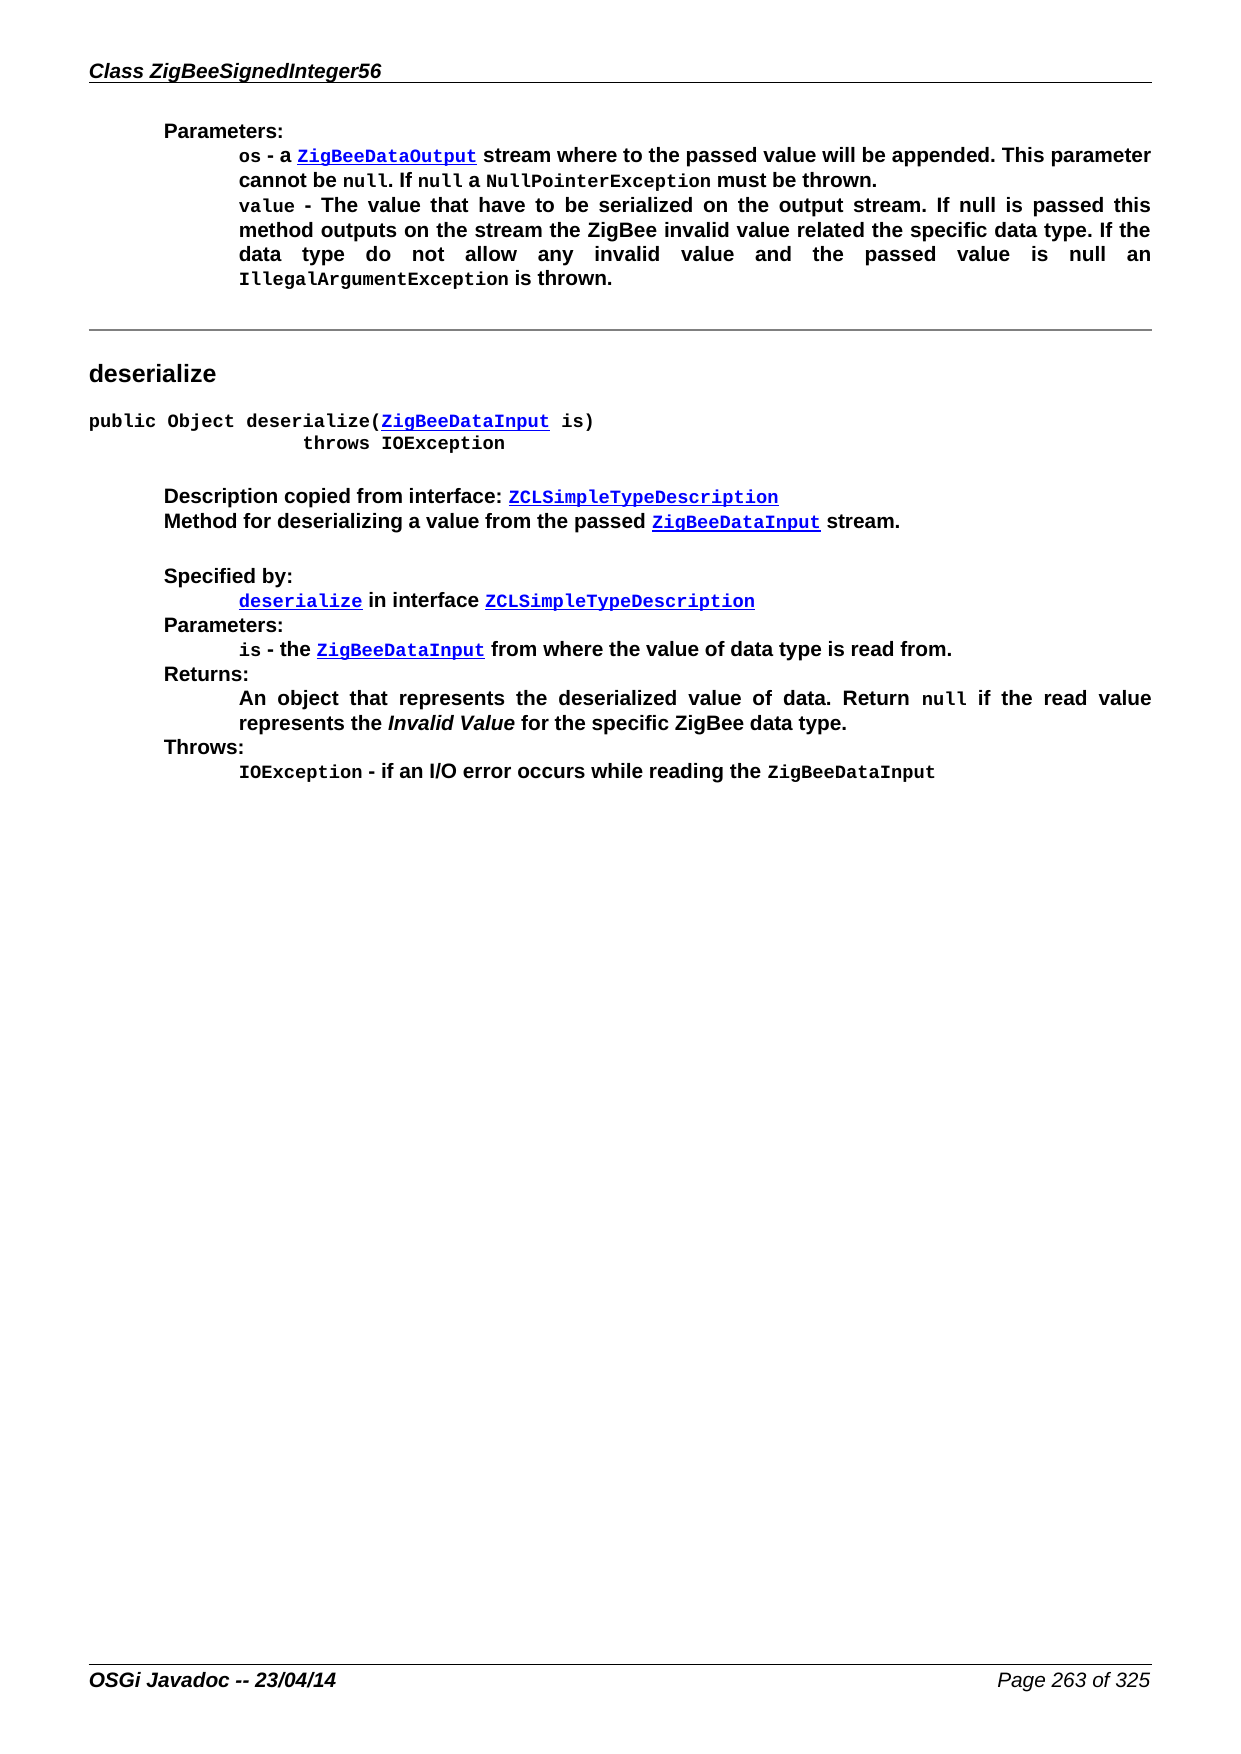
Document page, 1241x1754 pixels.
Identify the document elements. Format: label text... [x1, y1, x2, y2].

text public Object deserialize(ZigBeeDataInput is) throws IOException [88, 412, 1152, 455]
subtitle deserialize [88, 359, 1152, 388]
text Throws: [163, 735, 1152, 759]
text Parameters: [163, 118, 1152, 142]
text Returns: [163, 662, 1152, 686]
text is - the ZigBeeDataInput from where the value of data type is read from. [238, 637, 1152, 662]
text Method for deserializing a value from the passed ZigBeeDataInput stream. [163, 509, 1152, 534]
text Parameters: [163, 613, 1152, 637]
text value - The value that have to be serialized on the output stream. If null is passed this method outputs on the stream the ZigBee invalid value related the specific data type. If the data type do not allow any invalid value and the passed value is null an IllegalArgumentException is thrown. [238, 193, 1152, 291]
text IOException - if an I/O error occurs while reading the ZigBeeDataInput [238, 759, 1152, 784]
text An object that represents the deserialized value of data. Return null if the read value represents the Invalid Value for the specific ZigBee data type. [238, 686, 1152, 735]
text Description copied from interface: ZCLSimpleTypeDescription [163, 484, 1152, 509]
text Specified by: [163, 563, 1152, 587]
text deserialize in interface ZCLSimpleTypeDescription [238, 587, 1152, 613]
text os - a ZigBeeDataOutput stream where to the passed value will be appended. This parameter cannot be null. If null a NullPointerException must be thrown. [238, 142, 1152, 193]
